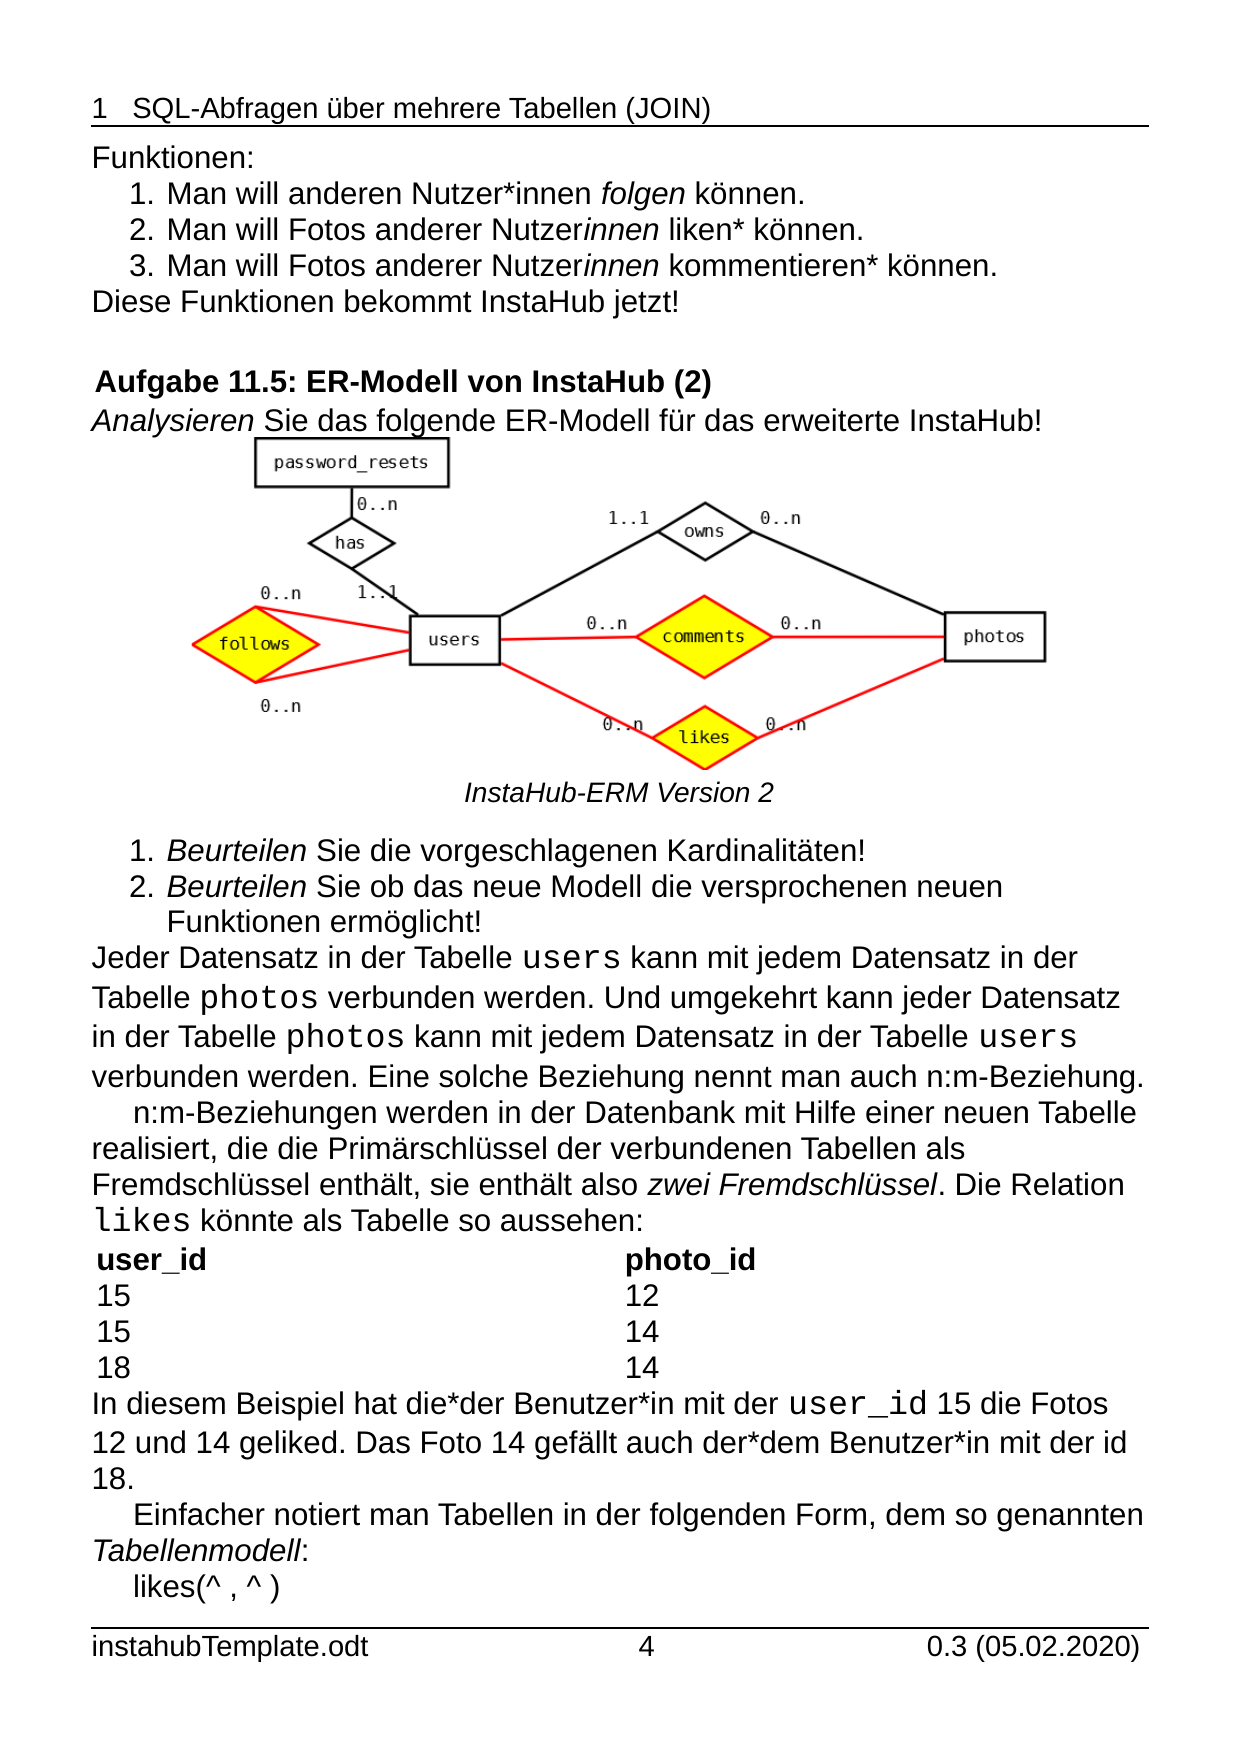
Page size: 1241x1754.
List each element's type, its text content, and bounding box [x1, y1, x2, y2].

text In diesem Beispiel hat die*der Benutzer*in mit der user_id 15 die Fotos 12 und 14 geliked. Das Foto 14 gefällt auch der*dem Benutzer*in mit der id 18. [91, 1385, 1149, 1496]
table_cell 18 [91, 1349, 620, 1385]
table_cell 15 [91, 1277, 620, 1313]
table_cell 14 [620, 1349, 1149, 1385]
text n:m-Beziehungen werden in der Datenbank mit Hilfe einer neuen Tabelle realisiert, die die Primärschlüssel der verbundenen Tabellen als Fremdschlüssel enthält, sie enthält also zwei Fremdschlüssel. Die Relation likes könnte als Tabelle so aussehen: [91, 1094, 1149, 1241]
picture [191, 437, 1049, 770]
table_header user_id [91, 1241, 620, 1277]
text likes(^ , ^ ) [91, 1568, 1149, 1604]
table_cell 12 [620, 1277, 1149, 1313]
text Einfacher notiert man Tabellen in der folgenden Form, dem so genannten Tabellenmodell: [91, 1496, 1149, 1568]
table_cell 14 [620, 1313, 1149, 1349]
text InstaHub-ERM Version 2 [91, 776, 1149, 808]
list Man will Fotos anderer Nutzerinnen liken* können. [129, 211, 1149, 247]
list Beurteilen Sie die vorgeschlagenen Kardinalitäten! [129, 832, 1149, 868]
list Man will Fotos anderer Nutzerinnen kommentieren* können. [129, 247, 1149, 283]
list Beurteilen Sie ob das neue Modell die versprochenen neuen Funktionen ermöglicht! [129, 868, 1149, 939]
text Jeder Datensatz in der Tabelle users kann mit jedem Datensatz in der Tabelle photos verbunden werden. Und umgekehrt kann jeder Datensatz in der Tabelle photos kann mit jedem Datensatz in der Tabelle users verbunden werden. Eine solche Beziehung nennt man auch n:m-Beziehung. [91, 939, 1149, 1094]
list Man will anderen Nutzer*innen folgen können. [129, 175, 1149, 211]
text Diese Funktionen bekommt InstaHub jetzt! [91, 283, 1149, 318]
table_header photo_id [620, 1241, 1149, 1277]
subtitle Aufgabe 11.5: ER-Modell von InstaHub (2) [91, 360, 1149, 402]
text Analysieren Sie das folgende ER-Modell für das erweiterte InstaHub! [91, 402, 1149, 438]
table_cell 15 [91, 1313, 620, 1349]
text Funktionen: [91, 139, 1149, 175]
